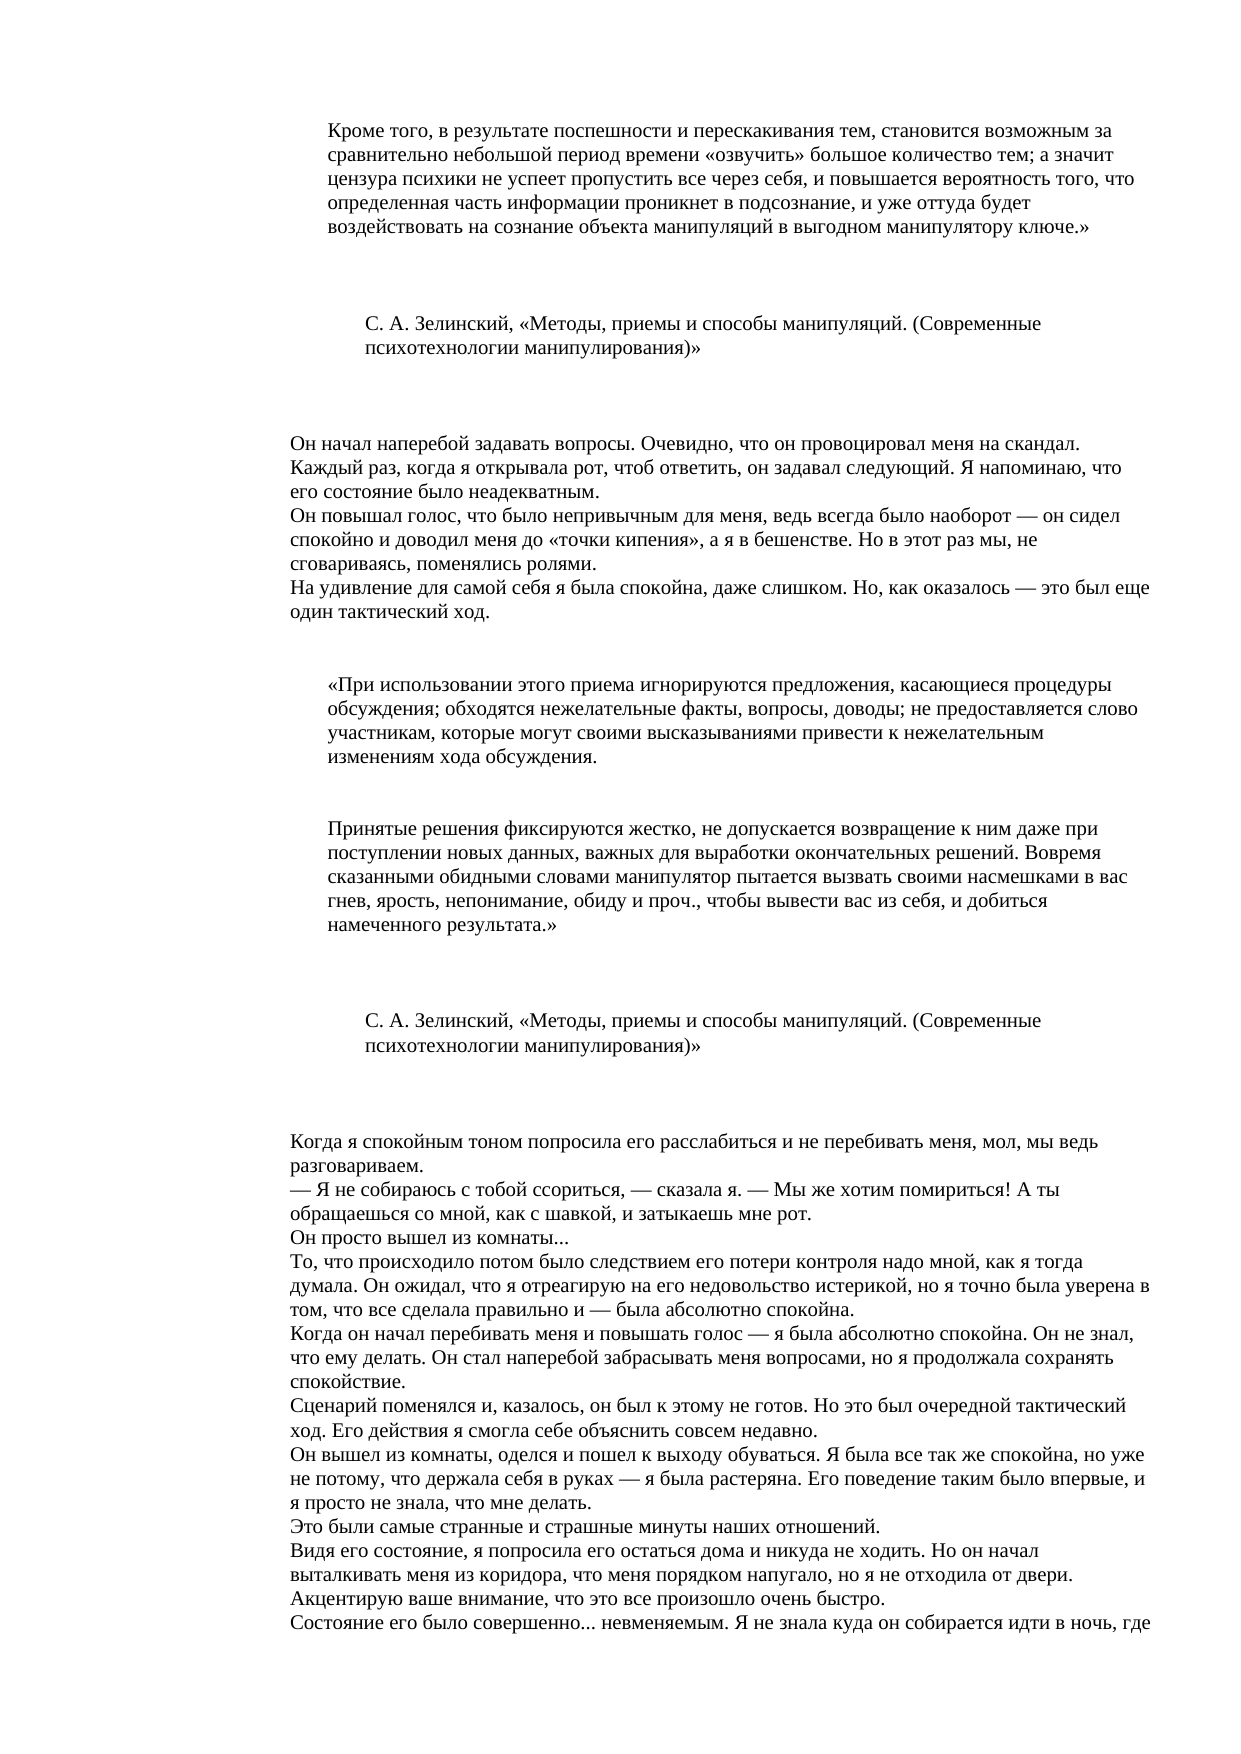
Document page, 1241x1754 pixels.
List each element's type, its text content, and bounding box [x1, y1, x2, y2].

text С. А. Зелинский, «Методы, приемы и способы манипуляций. (Современные психотехнологии манипулирования)» [365, 311, 1152, 359]
text Это были самые странные и страшные минуты наших отношений. [290, 1514, 1152, 1538]
text — Я не собираюсь с тобой ссориться, — сказала я. — Мы же хотим помириться! А ты обращаешься со мной, как с шавкой, и затыкаешь мне рот. [290, 1177, 1152, 1225]
text Состояние его было совершенно... невменяемым. Я не знала куда он собирается идти в ночь, где [290, 1610, 1152, 1634]
text Он повышал голос, что было непривычным для меня, ведь всегда было наоборот — он сидел спокойно и доводил меня до «точки кипения», а я в бешенстве. Но в этот раз мы, не сговариваясь, поменялись ролями. [290, 503, 1152, 575]
text «При использовании этого приема игнорируются предложения, касающиеся процедуры обсуждения; обходятся нежелательные факты, вопросы, доводы; не предоставляется слово участникам, которые могут своими высказываниями привести к нежелательным изменениям хода обсуждения. [327, 672, 1152, 768]
text Когда он начал перебивать меня и повышать голос — я была абсолютно спокойна. Он не знал, что ему делать. Он стал наперебой забрасывать меня вопросами, но я продолжала сохранять спокойствие. [290, 1321, 1152, 1393]
text Видя его состояние, я попросила его остаться дома и никуда не ходить. Но он начал выталкивать меня из коридора, что меня порядком напугало, но я не отходила от двери. Акцентирую ваше внимание, что это все произошло очень быстро. [290, 1538, 1152, 1610]
text Он просто вышел из комнаты... [290, 1225, 1152, 1249]
text Он вышел из комнаты, оделся и пошел к выходу обуваться. Я была все так же спокойна, но уже не потому, что держала себя в руках — я была растеряна. Его поведение таким было впервые, и я просто не знала, что мне делать. [290, 1442, 1152, 1514]
text Когда я спокойным тоном попросила его расслабиться и не перебивать меня, мол, мы ведь разговариваем. [290, 1129, 1152, 1177]
text Сценарий поменялся и, казалось, он был к этому не готов. Но это был очередной тактический ход. Его действия я смогла себе объяснить совсем недавно. [290, 1393, 1152, 1442]
text То, что происходило потом было следствием его потери контроля надо мной, как я тогда думала. Он ожидал, что я отреагирую на его недовольство истерикой, но я точно была уверена в том, что все сделала правильно и — была абсолютно спокойна. [290, 1249, 1152, 1321]
text С. А. Зелинский, «Методы, приемы и способы манипуляций. (Современные психотехнологии манипулирования)» [365, 1008, 1152, 1057]
text Он начал наперебой задавать вопросы. Очевидно, что он провоцировал меня на скандал. Каждый раз, когда я открывала рот, чтоб ответить, он задавал следующий. Я напоминаю, что его состояние было неадекватным. [290, 431, 1152, 503]
text На удивление для самой себя я была спокойна, даже слишком. Но, как оказалось — это был еще один тактический ход. [290, 575, 1152, 623]
text Кроме того, в результате поспешности и перескакивания тем, становится возможным за сравнительно небольшой период времени «озвучить» большое количество тем; а значит цензура психики не успеет пропустить все через себя, и повышается вероятность того, что определенная часть информации проникнет в подсознание, и уже оттуда будет воздействовать на сознание объекта манипуляций в выгодном манипулятору ключе.» [327, 118, 1152, 238]
text Принятые решения фиксируются жестко, не допускается возвращение к ним даже при поступлении новых данных, важных для выработки окончательных решений. Вовремя сказанными обидными словами манипулятор пытается вызвать своими насмешками в вас гнев, ярость, непонимание, обиду и проч., чтобы вывести вас из себя, и добиться намеченного результата.» [327, 816, 1152, 936]
